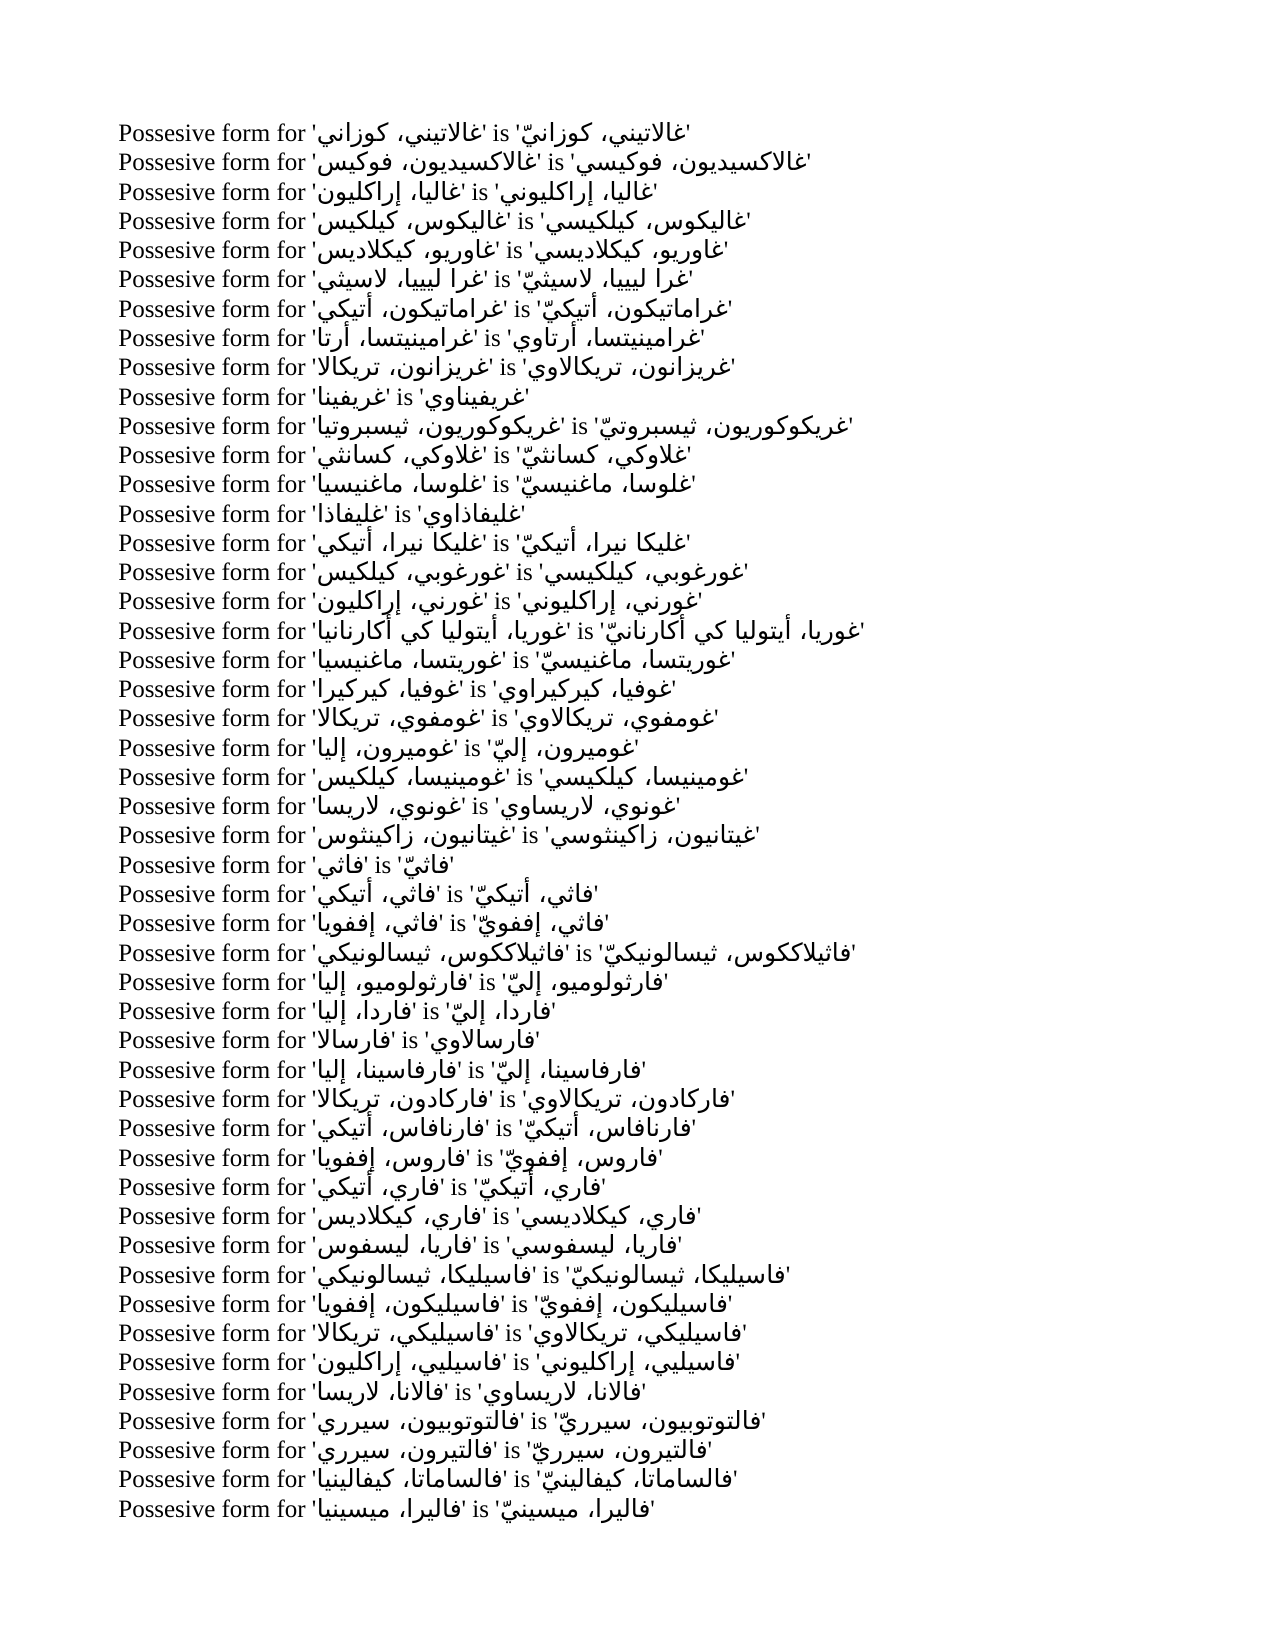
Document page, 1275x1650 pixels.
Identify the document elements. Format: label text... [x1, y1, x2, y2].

text Possesive form for 'فاسيليكا، ثيسالونيكي' is 'فاسيليكا، ثيسالونيكيّ' [118, 1260, 1157, 1289]
text Possesive form for 'غوريا، أيتوليا كي أكارنانيا' is 'غوريا، أيتوليا كي أكارنانيّ' [118, 616, 1157, 645]
text Possesive form for 'فاثيلاككوس، ثيسالونيكي' is 'فاثيلاككوس، ثيسالونيكيّ' [118, 938, 1157, 967]
text Possesive form for 'فاثي، أتيكي' is 'فاثي، أتيكيّ' [118, 879, 1157, 908]
text Possesive form for 'فاروس، إففويا' is 'فاروس، إففويّ' [118, 1143, 1157, 1172]
text Possesive form for 'فاري، أتيكي' is 'فاري، أتيكيّ' [118, 1172, 1157, 1201]
text Possesive form for 'غراماتيكون، أتيكي' is 'غراماتيكون، أتيكيّ' [118, 294, 1157, 323]
text Possesive form for 'غرامينيتسا، أرتا' is 'غرامينيتسا، أرتاوي' [118, 323, 1157, 352]
text Possesive form for 'غاليا، إراكليون' is 'غاليا، إراكليوني' [118, 177, 1157, 206]
text Possesive form for 'غريفينا' is 'غريفيناوي' [118, 382, 1157, 411]
text Possesive form for 'فالتوتوبيون، سيرري' is 'فالتوتوبيون، سيرريّ' [118, 1406, 1157, 1435]
text Possesive form for 'غلوسا، ماغنيسيا' is 'غلوسا، ماغنيسيّ' [118, 469, 1157, 499]
text Possesive form for 'فاثي، إففويا' is 'فاثي، إففويّ' [118, 908, 1157, 938]
text Possesive form for 'غليفاذا' is 'غليفاذاوي' [118, 499, 1157, 528]
text Possesive form for 'غيتانيون، زاكينثوس' is 'غيتانيون، زاكينثوسي' [118, 821, 1157, 850]
text Possesive form for 'غورغوبي، كيلكيس' is 'غورغوبي، كيلكيسي' [118, 557, 1157, 586]
text Possesive form for 'فاري، كيكلاديس' is 'فاري، كيكلاديسي' [118, 1201, 1157, 1230]
text Possesive form for 'غاوريو، كيكلاديس' is 'غاوريو، كيكلاديسي' [118, 235, 1157, 264]
text Possesive form for 'فالتيرون، سيرري' is 'فالتيرون، سيرريّ' [118, 1435, 1157, 1464]
text Possesive form for 'فارنافاس، أتيكي' is 'فارنافاس، أتيكيّ' [118, 1113, 1157, 1143]
text Possesive form for 'غريزانون، تريكالا' is 'غريزانون، تريكالاوي' [118, 352, 1157, 382]
text Possesive form for 'فاسيليي، إراكليون' is 'فاسيليي، إراكليوني' [118, 1347, 1157, 1377]
text Possesive form for 'غليكا نيرا، أتيكي' is 'غليكا نيرا، أتيكيّ' [118, 528, 1157, 557]
text Possesive form for 'فارسالا' is 'فارسالاوي' [118, 1026, 1157, 1055]
text Possesive form for 'فالانا، لاريسا' is 'فالانا، لاريساوي' [118, 1377, 1157, 1406]
text Possesive form for 'غومينيسا، كيلكيس' is 'غومينيسا، كيلكيسي' [118, 762, 1157, 791]
text Possesive form for 'غوريتسا، ماغنيسيا' is 'غوريتسا، ماغنيسيّ' [118, 645, 1157, 674]
text Possesive form for 'غالاتيني، كوزاني' is 'غالاتيني، كوزانيّ' [118, 118, 1157, 147]
text Possesive form for 'فارثولوميو، إليا' is 'فارثولوميو، إليّ' [118, 967, 1157, 996]
text Possesive form for 'غريكوكوريون، ثيسبروتيا' is 'غريكوكوريون، ثيسبروتيّ' [118, 411, 1157, 440]
text Possesive form for 'غرا ليييا، لاسيثي' is 'غرا ليييا، لاسيثيّ' [118, 264, 1157, 294]
text Possesive form for 'فاثي' is 'فاثيّ' [118, 850, 1157, 879]
text Possesive form for 'فاليرا، ميسينيا' is 'فاليرا، ميسينيّ' [118, 1494, 1157, 1523]
text Possesive form for 'غوفيا، كيركيرا' is 'غوفيا، كيركيراوي' [118, 674, 1157, 703]
text Possesive form for 'فاردا، إليا' is 'فاردا، إليّ' [118, 996, 1157, 1026]
text Possesive form for 'فالساماتا، كيفالينيا' is 'فالساماتا، كيفالينيّ' [118, 1464, 1157, 1494]
text Possesive form for 'غورني، إراكليون' is 'غورني، إراكليوني' [118, 586, 1157, 616]
text Possesive form for 'غوميرون، إليا' is 'غوميرون، إليّ' [118, 733, 1157, 762]
text Possesive form for 'غونوي، لاريسا' is 'غونوي، لاريساوي' [118, 791, 1157, 821]
text Possesive form for 'فاسيليكي، تريكالا' is 'فاسيليكي، تريكالاوي' [118, 1318, 1157, 1347]
text Possesive form for 'فاركادون، تريكالا' is 'فاركادون، تريكالاوي' [118, 1084, 1157, 1113]
text Possesive form for 'فاسيليكون، إففويا' is 'فاسيليكون، إففويّ' [118, 1289, 1157, 1318]
text Possesive form for 'غلاوكي، كسانثي' is 'غلاوكي، كسانثيّ' [118, 440, 1157, 469]
text Possesive form for 'غالاكسيديون، فوكيس' is 'غالاكسيديون، فوكيسي' [118, 147, 1157, 177]
text Possesive form for 'فارفاسينا، إليا' is 'فارفاسينا، إليّ' [118, 1055, 1157, 1084]
text Possesive form for 'فاريا، ليسفوس' is 'فاريا، ليسفوسي' [118, 1230, 1157, 1260]
text Possesive form for 'غاليكوس، كيلكيس' is 'غاليكوس، كيلكيسي' [118, 206, 1157, 235]
text Possesive form for 'غومفوي، تريكالا' is 'غومفوي، تريكالاوي' [118, 703, 1157, 733]
